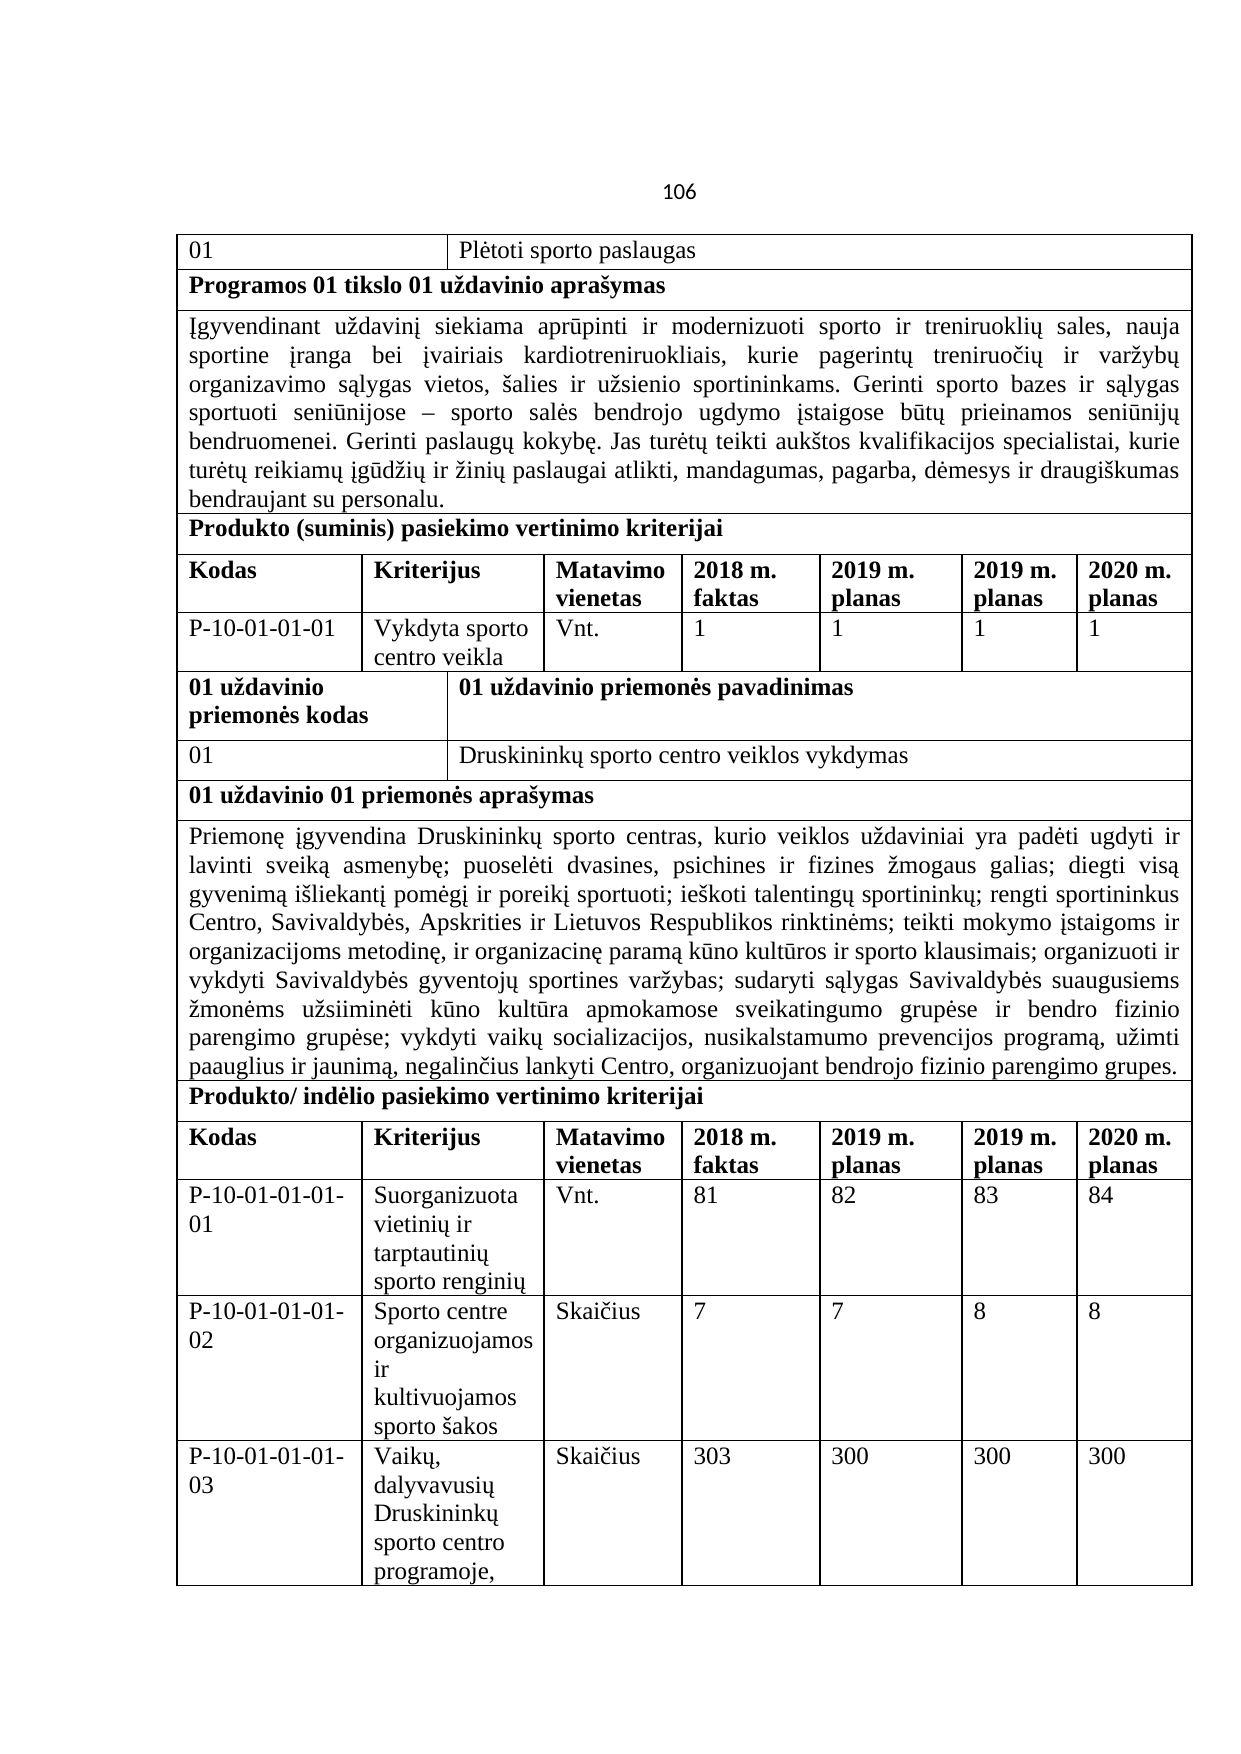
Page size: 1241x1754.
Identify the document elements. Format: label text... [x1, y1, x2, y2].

table_cell 2018 m. faktas [683, 555, 819, 612]
table_cell Programos 01 tikslo 01 uždavinio aprašymas [178, 270, 1191, 310]
table_cell P-10-01-01-01 [178, 613, 361, 671]
table_cell 81 [683, 1180, 819, 1295]
table_cell P-10-01-01-01-01 [178, 1180, 361, 1295]
table_cell 01 uždavinio 01 priemonės aprašymas [178, 781, 1191, 820]
table_cell Matavimo vienetas [545, 555, 681, 612]
table_cell Įgyvendinant uždavinį siekiama aprūpinti ir modernizuoti sporto ir treniruoklių sales, nauja sportine įranga bei įvairiais kardiotreniruokliais, kurie pagerintų treniruočių ir varžybų organizavimo sąlygas vietos, šalies ir užsienio sportininkams. Gerinti sporto bazes ir sąlygas sportuoti seniūnijose – sporto salės bendrojo ugdymo įstaigose būtų prieinamos seniūnijų bendruomenei. Gerinti paslaugų kokybę. Jas turėtų teikti aukštos kvalifikacijos specialistai, kurie turėtų reikiamų įgūdžių ir žinių paslaugai atlikti, mandagumas, pagarba, dėmesys ir draugiškumas bendraujant su personalu. [178, 311, 1191, 512]
table_cell 01 uždavinio priemonės kodas [178, 672, 447, 739]
table_cell 7 [683, 1296, 819, 1440]
table_cell 1 [821, 613, 961, 671]
table_cell 83 [963, 1180, 1076, 1295]
table_cell 01 [178, 741, 447, 779]
table_cell Suorganizuota vietinių ir tarptautinių sporto renginių [363, 1180, 543, 1295]
table_cell 300 [821, 1441, 961, 1585]
table_cell 1 [683, 613, 819, 671]
table_cell Kriterijus [363, 1122, 543, 1179]
table_cell 8 [963, 1296, 1076, 1440]
table_cell Produkto (suminis) pasiekimo vertinimo kriterijai [178, 514, 1191, 554]
table_cell 300 [963, 1441, 1076, 1585]
table_cell Produkto/ indėlio pasiekimo vertinimo kriterijai [178, 1081, 1191, 1121]
table_cell 2020 m. planas [1078, 1122, 1191, 1179]
table_cell 2019 m. planas [821, 1122, 961, 1179]
table_cell Druskininkų sporto centro veiklos vykdymas [448, 741, 1191, 779]
table_cell Kodas [178, 555, 361, 612]
table_cell Sporto centre organizuojamos ir kultivuojamos sporto šakos [363, 1296, 543, 1440]
table_cell Plėtoti sporto paslaugas [448, 235, 1191, 269]
table_cell 300 [1078, 1441, 1191, 1585]
table_cell 01 uždavinio priemonės pavadinimas [448, 672, 1191, 739]
table_cell Vaikų, dalyvavusių Druskininkų sporto centro programoje, [363, 1441, 543, 1585]
table_cell 2020 m. planas [1078, 555, 1191, 612]
table_cell Kriterijus [363, 555, 543, 612]
table_cell 82 [821, 1180, 961, 1295]
table_cell P-10-01-01-01-02 [178, 1296, 361, 1440]
table_cell Kodas [178, 1122, 361, 1179]
table_cell 1 [963, 613, 1076, 671]
table_cell 01 [178, 235, 447, 269]
table_cell Priemonę įgyvendina Druskininkų sporto centras, kurio veiklos uždaviniai yra padėti ugdyti ir lavinti sveiką asmenybę; puoselėti dvasines, psichines ir fizines žmogaus galias; diegti visą gyvenimą išliekantį pomėgį ir poreikį sportuoti; ieškoti talentingų sportininkų; rengti sportininkus Centro, Savivaldybės, Apskrities ir Lietuvos Respublikos rinktinėms; teikti mokymo įstaigoms ir organizacijoms metodinę, ir organizacinę paramą kūno kultūros ir sporto klausimais; organizuoti ir vykdyti Savivaldybės gyventojų sportines varžybas; sudaryti sąlygas Savivaldybės suaugusiems žmonėms užsiiminėti kūno kultūra apmokamose sveikatingumo grupėse ir bendro fizinio parengimo grupėse; vykdyti vaikų socializacijos, nusikalstamumo prevencijos programą, užimti paauglius ir jaunimą, negalinčius lankyti Centro, organizuojant bendrojo fizinio parengimo grupes. [178, 821, 1191, 1080]
table_cell 2019 m. planas [963, 1122, 1076, 1179]
table_cell 2018 m. faktas [683, 1122, 819, 1179]
table_cell Vnt. [545, 1180, 681, 1295]
table_cell Vykdyta sporto centro veikla [363, 613, 543, 671]
table_cell 7 [821, 1296, 961, 1440]
table_cell Skaičius [545, 1441, 681, 1585]
table_cell P-10-01-01-01-03 [178, 1441, 361, 1585]
table_cell 84 [1078, 1180, 1191, 1295]
table_cell Vnt. [545, 613, 681, 671]
table_cell 2019 m. planas [963, 555, 1076, 612]
table_cell 1 [1078, 613, 1191, 671]
table_cell 303 [683, 1441, 819, 1585]
table_cell 2019 m. planas [821, 555, 961, 612]
table_cell Matavimo vienetas [545, 1122, 681, 1179]
table_cell 8 [1078, 1296, 1191, 1440]
table_cell Skaičius [545, 1296, 681, 1440]
